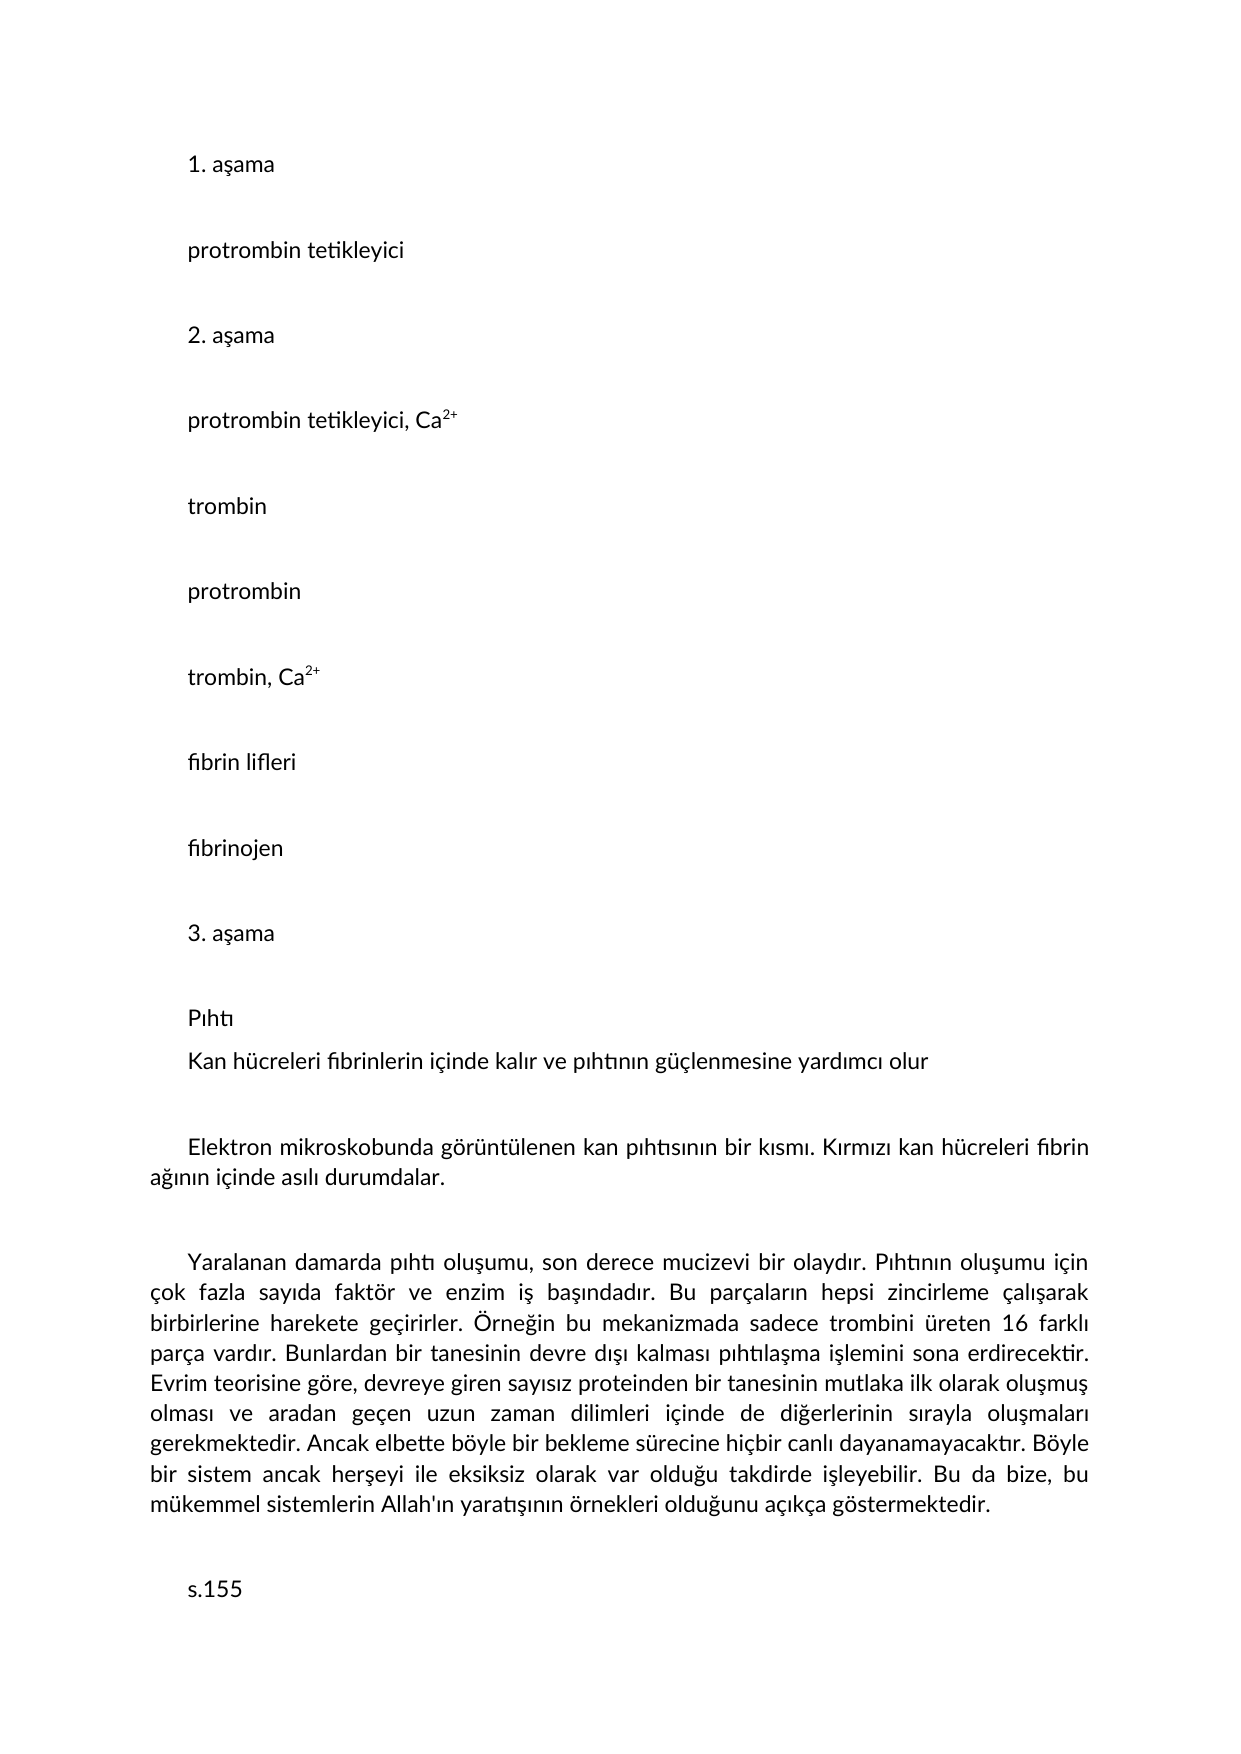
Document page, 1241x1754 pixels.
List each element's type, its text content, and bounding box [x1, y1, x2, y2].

text Pıhtı [150, 1004, 1090, 1032]
text Yaralanan damarda pıhtı oluşumu, son derece mucizevi bir olaydır. Pıhtının oluşumu için çok fazla sayıda faktör ve enzim iş başındadır. Bu parçaların hepsi zincirleme çalışarak birbirlerine harekete geçirirler. Örneğin bu mekanizmada sadece trombini üreten 16 farklı parça vardır. Bunlardan bir tanesinin devre dışı kalması pıhtılaşma işlemini sona erdirecektir. Evrim teorisine göre, devreye giren sayısız proteinden bir tanesinin mutlaka ilk olarak oluşmuş olması ve aradan geçen uzun zaman dilimleri içinde de diğerlerinin sırayla oluşmaları gerekmektedir. Ancak elbette böyle bir bekleme sürecine hiçbir canlı dayanamayacaktır. Böyle bir sistem ancak herşeyi ile eksiksiz olarak var olduğu takdirde işleyebilir. Bu da bize, bu mükemmel sistemlerin Allah'ın yaratışının örnekleri olduğunu açıkça göstermektedir. [150, 1248, 1090, 1517]
text 2. aşama [150, 321, 1090, 348]
text trombin [150, 492, 1090, 519]
text 1. aşama [150, 150, 1090, 177]
text protrombin tetikleyici [150, 235, 1090, 263]
text Kan hücreleri fibrinlerin içinde kalır ve pıhtının güçlenmesine yardımcı olur [150, 1047, 1090, 1074]
text fibrinojen [150, 833, 1090, 861]
text trombin, Ca2+ [150, 662, 1090, 690]
text s.155 [150, 1575, 1090, 1602]
text Elektron mikroskobunda görüntülenen kan pıhtısının bir kısmı. Kırmızı kan hücreleri fibrin ağının içinde asılı durumdalar. [150, 1132, 1090, 1190]
text protrombin [150, 577, 1090, 604]
text fibrin lifleri [150, 748, 1090, 775]
text 3. aşama [150, 919, 1090, 946]
text protrombin tetikleyici, Ca2+ [150, 406, 1090, 434]
